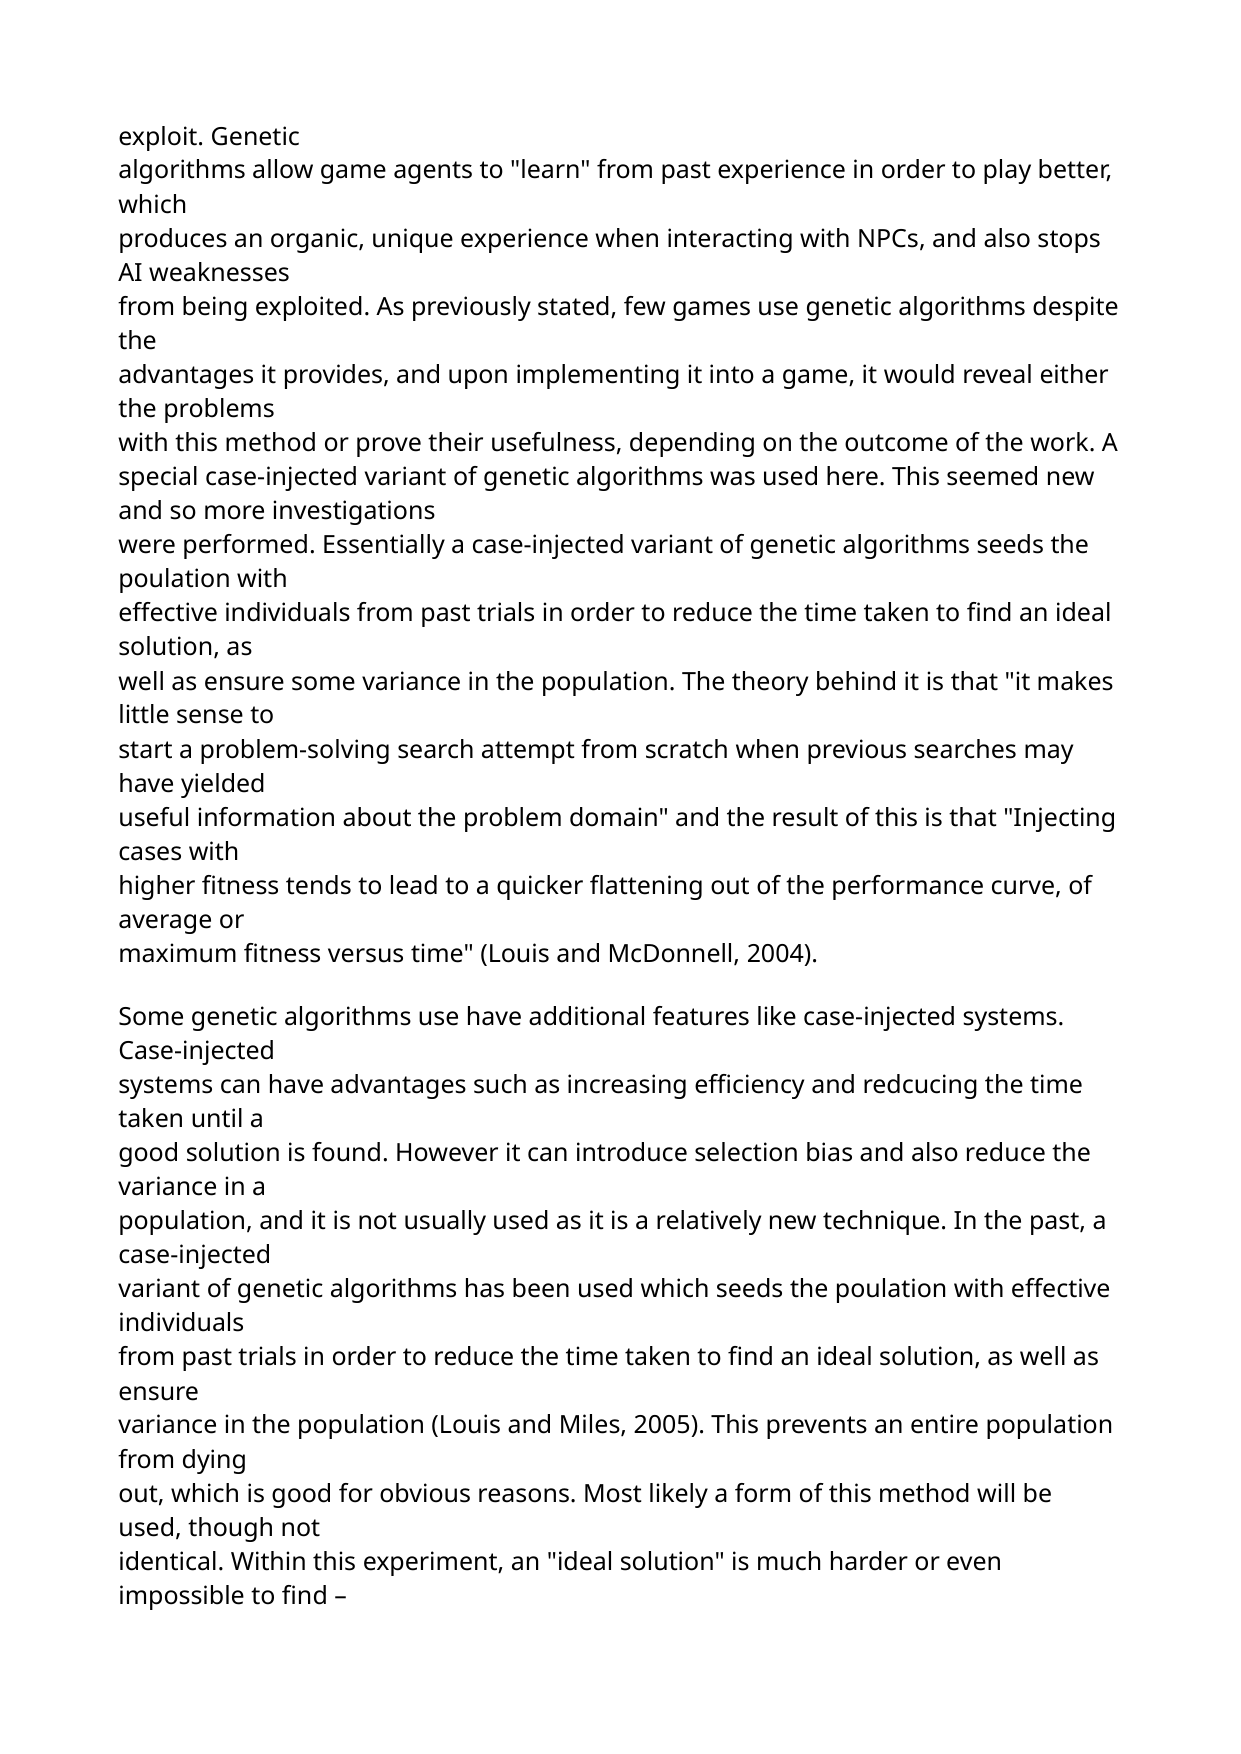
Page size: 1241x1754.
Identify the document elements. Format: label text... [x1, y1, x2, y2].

text systems can have advantages such as increasing efficiency and redcucing the time taken until a [118, 1067, 1122, 1135]
text exploit. Genetic [118, 118, 1122, 152]
text were performed. Essentially a case-injected variant of genetic algorithms seeds the poulation with [118, 527, 1122, 595]
text effective individuals from past trials in order to reduce the time taken to find an ideal solution, as [118, 595, 1122, 663]
text out, which is good for obvious reasons. Most likely a form of this method will be used, though not [118, 1475, 1122, 1543]
text variance in the population (Louis and Miles, 2005). This prevents an entire population from dying [118, 1407, 1122, 1475]
text well as ensure some variance in the population. The theory behind it is that "it makes little sense to [118, 663, 1122, 731]
text produces an organic, unique experience when interacting with NPCs, and also stops AI weaknesses [118, 220, 1122, 288]
text from being exploited. As previously stated, few games use genetic algorithms despite the [118, 288, 1122, 357]
text good solution is found. However it can introduce selection bias and also reduce the variance in a [118, 1135, 1122, 1203]
text higher fitness tends to lead to a quicker flattening out of the performance curve, of average or [118, 867, 1122, 936]
text start a problem-solving search attempt from scratch when previous searches may have yielded [118, 731, 1122, 799]
text with this method or prove their usefulness, depending on the outcome of the work. A special case-injected variant of genetic algorithms was used here. This seemed new and so more investigations [118, 425, 1122, 527]
text useful information about the problem domain" and the result of this is that "Injecting cases with [118, 799, 1122, 867]
text identical. Within this experiment, an "ideal solution" is much harder or even impossible to find – [118, 1543, 1122, 1612]
text Some genetic algorithms use have additional features like case-injected systems. Case-injected [118, 998, 1122, 1067]
text advantages it provides, and upon implementing it into a game, it would reveal either the problems [118, 357, 1122, 425]
text population, and it is not usually used as it is a relatively new technique. In the past, a case-injected [118, 1203, 1122, 1271]
text maximum fitness versus time" (Louis and McDonnell, 2004). [118, 936, 1122, 970]
text from past trials in order to reduce the time taken to find an ideal solution, as well as ensure [118, 1339, 1122, 1407]
text algorithms allow game agents to "learn" from past experience in order to play better, which [118, 152, 1122, 220]
text variant of genetic algorithms has been used which seeds the poulation with effective individuals [118, 1271, 1122, 1339]
